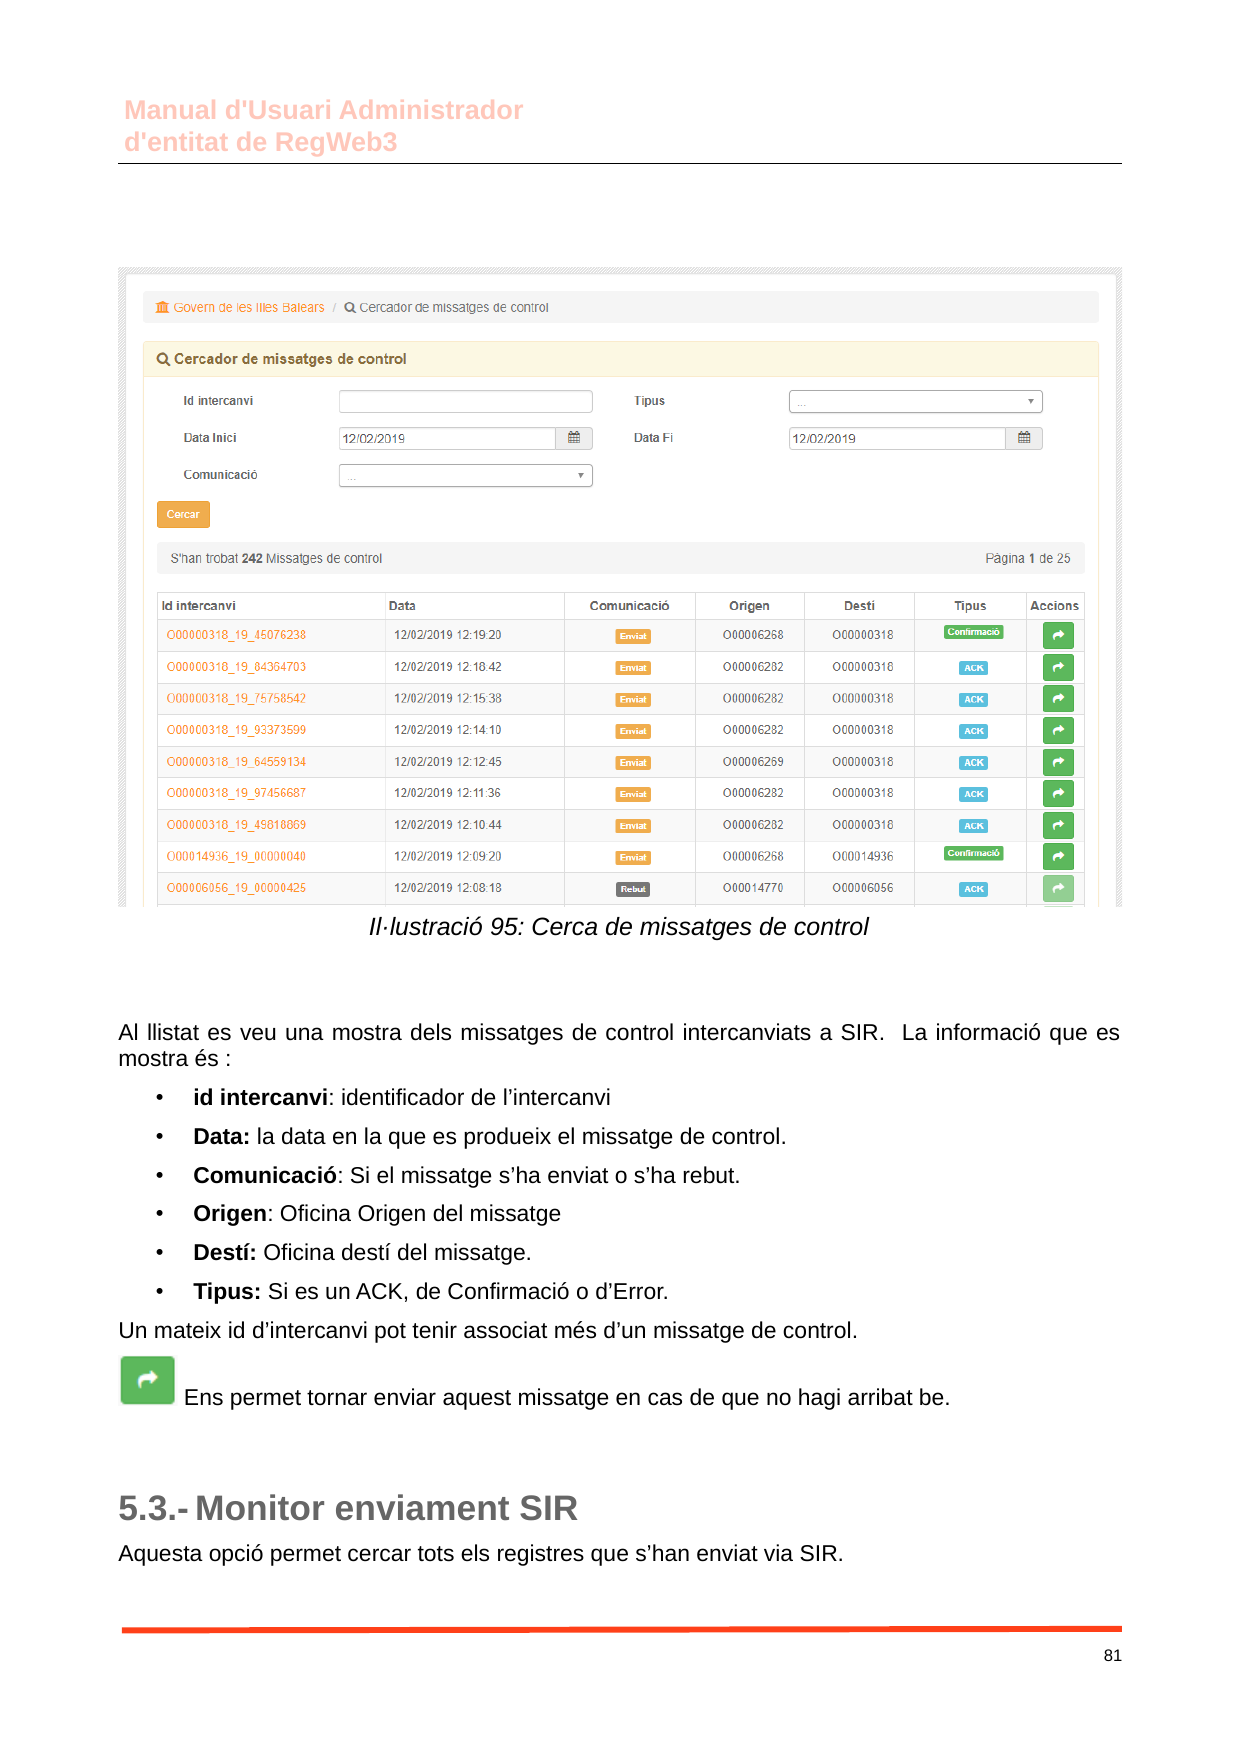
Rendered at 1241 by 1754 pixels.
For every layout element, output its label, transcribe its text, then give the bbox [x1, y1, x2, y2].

text Ens permet tornar enviar aquest missatge en cas de que no hagi arribat be. [118, 1356, 1122, 1411]
text Il·lustració 95: Cerca de missatges de control [118, 907, 1122, 941]
list Tipus: Si es un ACK, de Confirmació o d’Error. [156, 1278, 1122, 1304]
text Un mateix id d’intercanvi pot tenir associat més d’un missatge de control. [118, 1317, 1122, 1343]
picture [118, 1355, 178, 1406]
text Al llistat es veu una mostra dels missatges de control intercanviats a SIR. La informació que es mostra és : [118, 1019, 1122, 1071]
list Comunicació: Si el missatge s’ha enviat o s’ha rebut. [156, 1162, 1122, 1188]
picture [118, 267, 1123, 907]
list id intercanvi: identificador de l’intercanvi [156, 1084, 1122, 1110]
text Aquesta opció permet cercar tots els registres que s’han enviat via SIR. [118, 1540, 1122, 1567]
list Data: la data en la que es produeix el missatge de control. [156, 1123, 1122, 1149]
list Origen: Oficina Origen del missatge [156, 1200, 1122, 1227]
list Destí: Oficina destí del missatge. [156, 1239, 1122, 1266]
subtitle Monitor enviament SIR [118, 1487, 1122, 1528]
